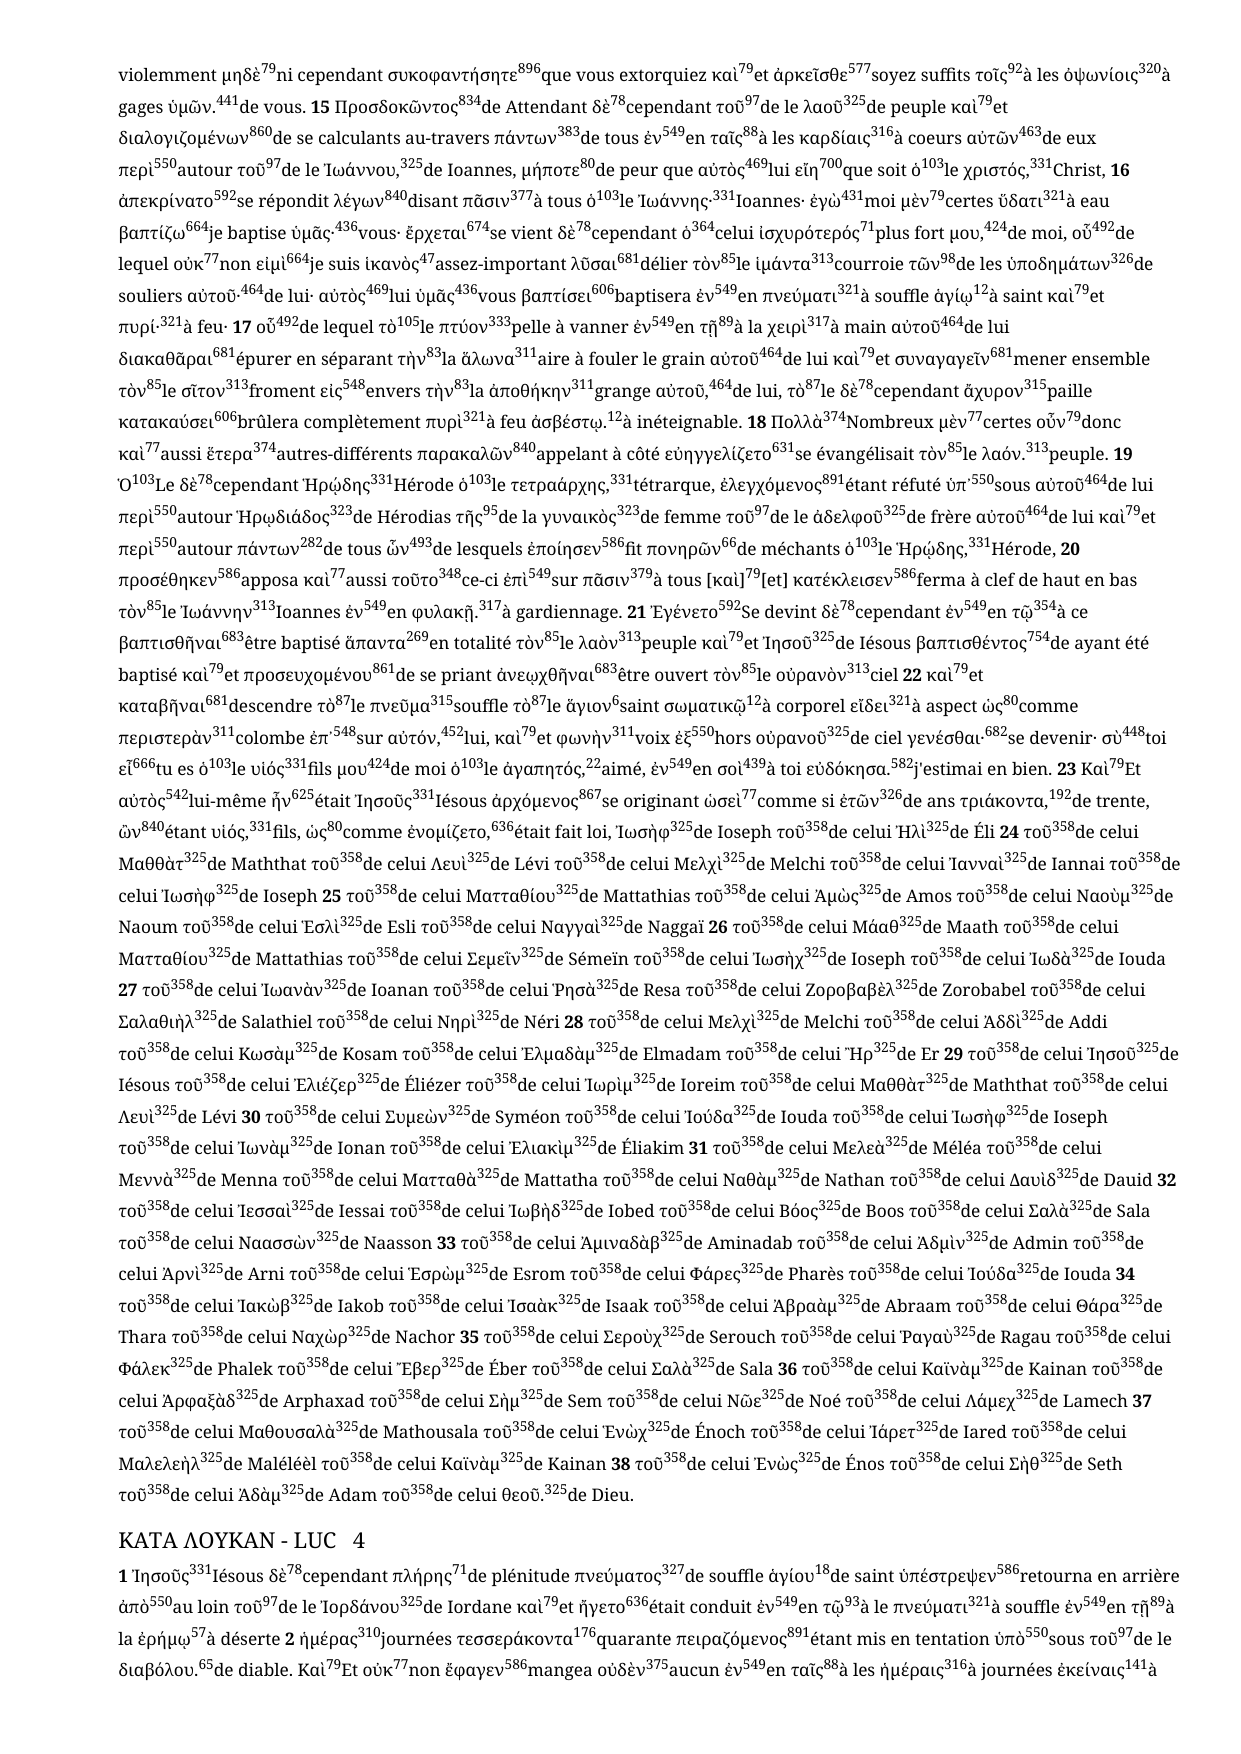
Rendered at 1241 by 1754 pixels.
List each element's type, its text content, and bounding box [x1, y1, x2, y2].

text ΚΑΤΑ ΛΟΥΚΑΝ - LUC 4 [118, 1526, 1181, 1555]
text 1 Ἐν549En ἔτει321à an δὲ78cependant πεντεκαιδεκάτῳ61à quinzième τῆς95de la ἡγεμονίας323de gouvernement Τιβερίου325de Tiberius Καίσαρος,325de Kaesar, ἡγεμονεύοντος834de étant gouverneur Ποντίου325de Pontius Πιλάτου325de Pilatus τῆς95de la Ἰουδαίας,323de Ioudaia, καὶ79et τετρααρχοῦντος834de étant tétrarque τῆς95de la Γαλιλαίας323de Galilée Ἡρῴδου,325de Hérode, Φιλίππου325de Philippe δὲ78cependant τοῦ97de le ἀδελφοῦ325de frère αὐτοῦ464de lui τετρααρχοῦντος834de étant tétrarque τῆς95de la Ἰτουραίας14de Iturée καὶ79et Τραχωνίτιδος14de Trachonitide χώρας,323de région, καὶ79et Λυσανίου325de Lysanias τῆς95de la Ἀβιληνῆς323de Abilène τετρααρχοῦντος,834de étant tétrarque, 2 ἐπὶ550sur ἀρχιερέως325de chef sacrificateur Ἅννα325de Anna καὶ79et Καϊάφα,325de Kaiapha, ἐγένετο592se devint ῥῆμα333oral θεοῦ325de Dieu ἐπὶ548sur Ἰωάννην313Ioannes τὸν85le Ζαχαρίου325de Zacharia υἱὸν313fils ἐν549en τῇ89à la ἐρήμῳ.57à déserte. 3 Καὶ79Et ἦλθεν586vint εἰς548envers πᾶσαν267toute [τὴν]83[la] περίχωρον51région alentour τοῦ97de le Ἰορδάνου325de Iordane κηρύσσων840annonçant βάπτισμα315baptême μετανοίας323de transintelligence εἰς548envers ἄφεσιν311abandon ἁμαρτιῶν,322de fautes, 4 ὡς80comme γέγραπται654a été graphé ἐν549en βίβλῳ317à bible λόγων324de discours Ἠσαΐου325de Ésaïa τοῦ97de le προφήτου·325de prophète· φωνὴ329voix βοῶντος834de beuglant ἐν549en τῇ89à la ἐρήμῳ·57à déserte· ἑτοιμάσατε553préparez τὴν83la ὁδὸν311chemin κυρίου,325de Maître, εὐθείας50directes ποιεῖτε569faites τὰς82les τρίβους310sentiers αὐτοῦ·464de lui· 5 πᾶσα285toute φάραγξ329vallée πληρωθήσεται619sera fait plénitude καὶ79et πᾶν289tout ὄρος333montagne καὶ79et βουνὸς331colline ταπεινωθήσεται,619sera baissé, καὶ79et ἔσται612se sera τὰ104les σκολιὰ72tordus εἰς548envers εὐθεῖαν51directe καὶ79et αἱ100les τραχεῖαι68raboteuses εἰς548envers ὁδοὺς310chemins λείας·1lisses· 6 καὶ79et ὄψεται612se verra πᾶσα285toute σὰρξ329chair τὸ87le σωτήριον55salutaire τοῦ97de le θεοῦ.325de Dieu. 7 Ἔλεγεν625Disait οὖν79donc τοῖς90à les ἐκπορευομένοις854à se allants au dehors ὄχλοις318à foules βαπτισθῆναι683être baptisé ὑπ᾽550sous αὐτοῦ·464de lui· γεννήματα338progénitures ἐχιδνῶν,322de vipères, τίς410quel ὑπέδειξεν586montra en dessous ὑμῖν438à vous φυγεῖν681fuir ἀπὸ550au loin τῆς95de la μελλούσης832de imminante ὀργῆς;323de colère; 8 ποιήσατε553faites οὖν79donc καρποὺς312fruits ἀξίους3dignes τῆς95de la μετανοίας323de transintelligence καὶ79et μὴ77ne pas ἄρξησθε902que vous vous originiez λέγειν689dire ἐν549en ἑαυτοῖς·519à vous-mêmes· πατέρα313père ἔχομεν663nous avons τὸν85le Ἀβραάμ.313Abraam. λέγω664je dis γὰρ79car ὑμῖν438à vous ὅτι80en ce que δύναται674se peut ὁ103le θεὸς331Dieu ἐκ550hors τῶν96de les λίθων324de pierres τούτων149de ceux-ci ἐγεῖραι681éveiller τέκνα314enfants τῷ91à le Ἀβραάμ.319à Abraam. 9 ἤδη77déjà δὲ78cependant καὶ77aussi ἡ101la ἀξίνη329hache πρὸς548vers τὴν83la ῥίζαν311racine τῶν98de les δένδρων326de arbres κεῖται·674se couche· πᾶν289tout οὖν79donc δένδρον333arbre μὴ77ne pas ποιοῦν842faisant καρπὸν313fruit καλὸν4beau ἐκκόπτεται680est coupé à l'excès καὶ79et εἰς548envers πῦρ315feu βάλλεται.680est jeté. 10 Καὶ79Et ἐπηρώτων624surinterrogeaient αὐτὸν452lui οἱ102les ὄχλοι330foules λέγοντες·839disants· τί399quel οὖν79donc ποιήσωμεν;894que nous fassions; 11 ἀποκριθεὶς760ayant été répondu δὲ78cependant ἔλεγεν625disait αὐτοῖς·457à eux· ὁ364celui ἔχων840ayant δύο178deux χιτῶνας312chitons μεταδότω556donne avec au-delà τῷ352à celui μὴ77ne pas ἔχοντι,828à ayant, καὶ79et ὁ364celui ἔχων840ayant βρώματα314aliments ὁμοίως77semblablement ποιείτω.572fasse. 12 ἦλθον585vinrent δὲ78cependant καὶ77aussi τελῶναι330collecteurs de taxes βαπτισθῆναι683être baptisé καὶ79et εἶπαν585dirent πρὸς548vers αὐτόν·452lui· διδάσκαλε,337enseignant, τί399quel ποιήσωμεν;894que nous fassions; 13 ὁ469celui δὲ78cependant εἶπεν586dit πρὸς548vers αὐτούς·451eux· μηδὲν271ne pas un πλέον55plus nombreusement παρὰ548à côté τὸ348ce διατεταγμένον798ayant été ordonné au-travers ὑμῖν438à vous πράσσετε.569pratiquez. 14 ἐπηρώτων624surinterrogeaient δὲ78cependant αὐτὸν452lui καὶ77aussi στρατευόμενοι866se guerroyants en soldat λέγοντες·839disants· τί399quel ποιήσωμεν894que nous fassions καὶ77aussi ἡμεῖς;430nous; καὶ79et εἶπεν586dit αὐτοῖς·457à eux· μηδένα373ne pas un διασείσητε896que vous secouiez violemment μηδὲ79ni cependant συκοφαντήσητε896que vous extorquiez καὶ79et ἀρκεῖσθε577soyez suffits τοῖς92à les ὀψωνίοις320à gages ὑμῶν.441de vous. 15 Προσδοκῶντος834de Attendant δὲ78cependant τοῦ97de le λαοῦ325de peuple καὶ79et διαλογιζομένων860de se calculants au-travers πάντων383de tous ἐν549en ταῖς88à les καρδίαις316à coeurs αὐτῶν463de eux περὶ550autour τοῦ97de le Ἰωάννου,325de Ioannes, μήποτε80de peur que αὐτὸς469lui εἴη700que soit ὁ103le χριστός,331Christ, 16 ἀπεκρίνατο592se répondit λέγων840disant πᾶσιν377à tous ὁ103le Ἰωάννης·331Ioannes· ἐγὼ431moi μὲν79certes ὕδατι321à eau βαπτίζω664je baptise ὑμᾶς·436vous· ἔρχεται674se vient δὲ78cependant ὁ364celui ἰσχυρότερός71plus fort μου,424de moi, οὗ492de lequel οὐκ77non εἰμὶ664je suis ἱκανὸς47assez-important λῦσαι681délier τὸν85le ἱμάντα313courroie τῶν98de les ὑποδημάτων326de souliers αὐτοῦ·464de lui· αὐτὸς469lui ὑμᾶς436vous βαπτίσει606baptisera ἐν549en πνεύματι321à souffle ἁγίῳ12à saint καὶ79et πυρί·321à feu· 17 οὗ492de lequel τὸ105le πτύον333pelle à vanner ἐν549en τῇ89à la χειρὶ317à main αὐτοῦ464de lui διακαθᾶραι681épurer en séparant τὴν83la ἅλωνα311aire à fouler le grain αὐτοῦ464de lui καὶ79et συναγαγεῖν681mener ensemble τὸν85le σῖτον313froment εἰς548envers τὴν83la ἀποθήκην311grange αὐτοῦ,464de lui, τὸ87le δὲ78cependant ἄχυρον315paille κατακαύσει606brûlera complètement πυρὶ321à feu ἀσβέστῳ.12à inéteignable. 18 Πολλὰ374Nombreux μὲν77certes οὖν79donc καὶ77aussi ἕτερα374autres-différents παρακαλῶν840appelant à côté εὐηγγελίζετο631se évangélisait τὸν85le λαόν.313peuple. 19 Ὁ103Le δὲ78cependant Ἡρῴδης331Hérode ὁ103le τετραάρχης,331tétrarque, ἐλεγχόμενος891étant réfuté ὑπ᾽550sous αὐτοῦ464de lui περὶ550autour Ἡρῳδιάδος323de Hérodias τῆς95de la γυναικὸς323de femme τοῦ97de le ἀδελφοῦ325de frère αὐτοῦ464de lui καὶ79et περὶ550autour πάντων282de tous ὧν493de lesquels ἐποίησεν586fit πονηρῶν66de méchants ὁ103le Ἡρῴδης,331Hérode, 20 προσέθηκεν586apposa καὶ77aussi τοῦτο348ce-ci ἐπὶ549sur πᾶσιν379à tous [καὶ]79[et] κατέκλεισεν586ferma à clef de haut en bas τὸν85le Ἰωάννην313Ioannes ἐν549en φυλακῇ.317à gardiennage. 21 Ἐγένετο592Se devint δὲ78cependant ἐν549en τῷ354à ce βαπτισθῆναι683être baptisé ἅπαντα269en totalité τὸν85le λαὸν313peuple καὶ79et Ἰησοῦ325de Iésous βαπτισθέντος754de ayant été baptisé καὶ79et προσευχομένου861de se priant ἀνεῳχθῆναι683être ouvert τὸν85le οὐρανὸν313ciel 22 καὶ79et καταβῆναι681descendre τὸ87le πνεῦμα315souffle τὸ87le ἅγιον6saint σωματικῷ12à corporel εἴδει321à aspect ὡς80comme περιστερὰν311colombe ἐπ᾽548sur αὐτόν,452lui, καὶ79et φωνὴν311voix ἐξ550hors οὐρανοῦ325de ciel γενέσθαι·682se devenir· σὺ448toi εἶ666tu es ὁ103le υἱός331fils μου424de moi ὁ103le ἀγαπητός,22aimé, ἐν549en σοὶ439à toi εὐδόκησα.582j'estimai en bien. 23 Καὶ79Et αὐτὸς542lui-même ἦν625était Ἰησοῦς331Iésous ἀρχόμενος867se originant ὡσεὶ77comme si ἐτῶν326de ans τριάκοντα,192de trente, ὢν840étant υἱός,331fils, ὡς80comme ἐνομίζετο,636était fait loi, Ἰωσὴφ325de Ioseph τοῦ358de celui Ἠλὶ325de Éli 24 τοῦ358de celui Μαθθὰτ325de Maththat τοῦ358de celui Λευὶ325de Lévi τοῦ358de celui Μελχὶ325de Melchi τοῦ358de celui Ἰανναὶ325de Iannai τοῦ358de celui Ἰωσὴφ325de Ioseph 25 τοῦ358de celui Ματταθίου325de Mattathias τοῦ358de celui Ἀμὼς325de Amos τοῦ358de celui Ναοὺμ325de Naoum τοῦ358de celui Ἑσλὶ325de Esli τοῦ358de celui Ναγγαὶ325de Naggaï 26 τοῦ358de celui Μάαθ325de Maath τοῦ358de celui Ματταθίου325de Mattathias τοῦ358de celui Σεμεῒν325de Sémeïn τοῦ358de celui Ἰωσὴχ325de Ioseph τοῦ358de celui Ἰωδὰ325de Iouda 27 τοῦ358de celui Ἰωανὰν325de Ioanan τοῦ358de celui Ῥησὰ325de Resa τοῦ358de celui Ζοροβαβὲλ325de Zorobabel τοῦ358de celui Σαλαθιὴλ325de Salathiel τοῦ358de celui Νηρὶ325de Néri 28 τοῦ358de celui Μελχὶ325de Melchi τοῦ358de celui Ἀδδὶ325de Addi τοῦ358de celui Κωσὰμ325de Kosam τοῦ358de celui Ἐλμαδὰμ325de Elmadam τοῦ358de celui Ἢρ325de Er 29 τοῦ358de celui Ἰησοῦ325de Iésous τοῦ358de celui Ἐλιέζερ325de Éliézer τοῦ358de celui Ἰωρὶμ325de Ioreim τοῦ358de celui Μαθθὰτ325de Maththat τοῦ358de celui Λευὶ325de Lévi 30 τοῦ358de celui Συμεὼν325de Syméon τοῦ358de celui Ἰούδα325de Iouda τοῦ358de celui Ἰωσὴφ325de Ioseph τοῦ358de celui Ἰωνὰμ325de Ionan τοῦ358de celui Ἐλιακὶμ325de Éliakim 31 τοῦ358de celui Μελεὰ325de Méléa τοῦ358de celui Μεννὰ325de Menna τοῦ358de celui Ματταθὰ325de Mattatha τοῦ358de celui Ναθὰμ325de Nathan τοῦ358de celui Δαυὶδ325de Dauid 32 τοῦ358de celui Ἰεσσαὶ325de Iessai τοῦ358de celui Ἰωβὴδ325de Iobed τοῦ358de celui Βόος325de Boos τοῦ358de celui Σαλὰ325de Sala τοῦ358de celui Ναασσὼν325de Naasson 33 τοῦ358de celui Ἀμιναδὰβ325de Aminadab τοῦ358de celui Ἀδμὶν325de Admin τοῦ358de celui Ἀρνὶ325de Arni τοῦ358de celui Ἑσρὼμ325de Esrom τοῦ358de celui Φάρες325de Pharès τοῦ358de celui Ἰούδα325de Iouda 34 τοῦ358de celui Ἰακὼβ325de Iakob τοῦ358de celui Ἰσαὰκ325de Isaak τοῦ358de celui Ἀβραὰμ325de Abraam τοῦ358de celui Θάρα325de Thara τοῦ358de celui Ναχὼρ325de Nachor 35 τοῦ358de celui Σεροὺχ325de Serouch τοῦ358de celui Ῥαγαὺ325de Ragau τοῦ358de celui Φάλεκ325de Phalek τοῦ358de celui Ἔβερ325de Éber τοῦ358de celui Σαλὰ325de Sala 36 τοῦ358de celui Καϊνὰμ325de Kainan τοῦ358de celui Ἀρφαξὰδ325de Arphaxad τοῦ358de celui Σὴμ325de Sem τοῦ358de celui Νῶε325de Noé τοῦ358de celui Λάμεχ325de Lamech 37 τοῦ358de celui Μαθουσαλὰ325de Mathousala τοῦ358de celui Ἑνὼχ325de Énoch τοῦ358de celui Ἰάρετ325de Iared τοῦ358de celui Μαλελεὴλ325de Maléléèl τοῦ358de celui Καϊνὰμ325de Kainan 38 τοῦ358de celui Ἐνὼς325de Énos τοῦ358de celui Σὴθ325de Seth τοῦ358de celui Ἀδὰμ325de Adam τοῦ358de celui θεοῦ.325de Dieu. [118, 59, 1181, 1507]
